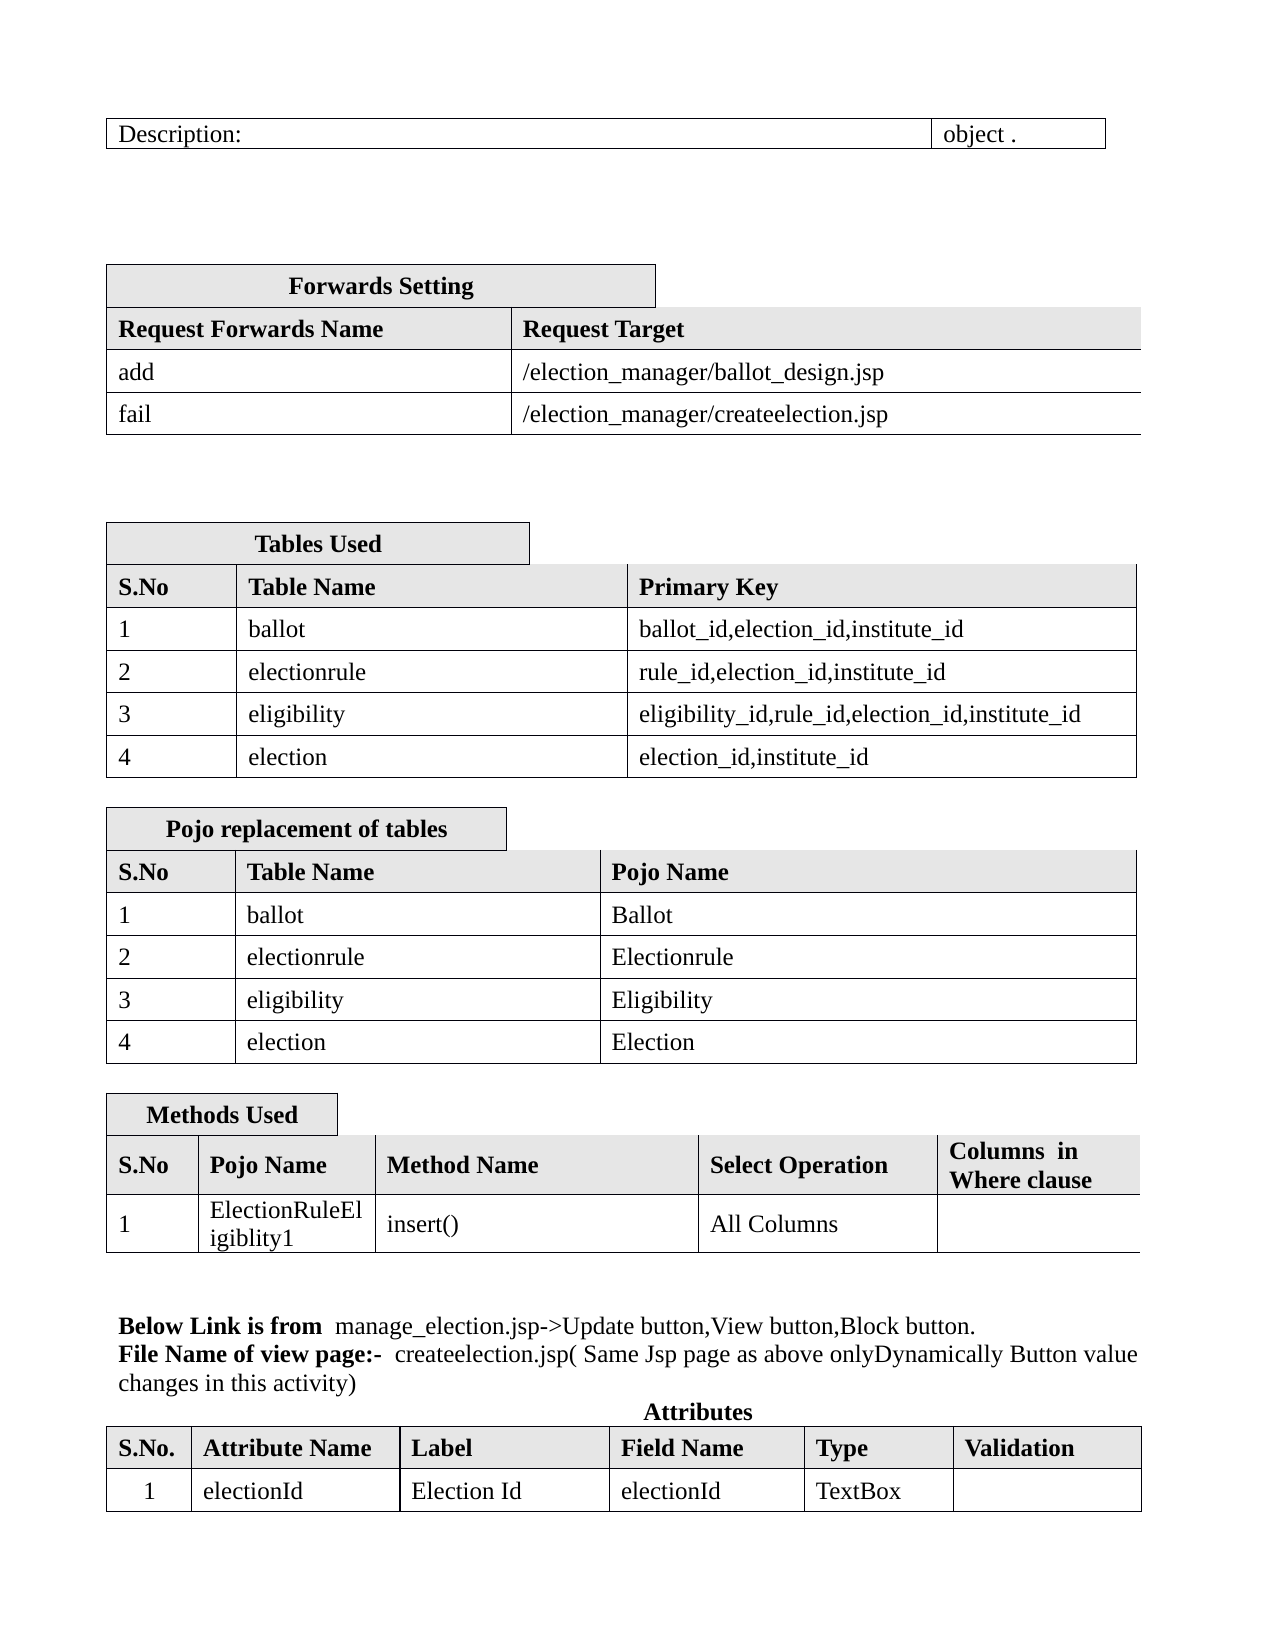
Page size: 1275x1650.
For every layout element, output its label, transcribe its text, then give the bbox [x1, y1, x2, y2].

table_cell Ballot [601, 893, 1136, 935]
text Attributes [118, 1397, 1157, 1426]
table_cell ballot_id,election_id,institute_id [628, 608, 1136, 649]
table_cell Request Forwards Name [107, 308, 511, 349]
table_header S.No. [107, 1427, 191, 1468]
table_header Pojo replacement of tables [107, 808, 506, 850]
table_cell Electionrule [601, 936, 1136, 977]
table_cell ballot [236, 893, 600, 935]
table_cell 1 [107, 608, 236, 649]
table_header Type [805, 1427, 953, 1468]
table_cell 2 [107, 651, 236, 692]
table_cell 4 [107, 1021, 235, 1063]
table_cell 3 [107, 979, 235, 1020]
table_cell ElectionRuleEligiblity1 [199, 1195, 375, 1252]
table_cell electionrule [236, 936, 600, 977]
table_header Field Name [610, 1427, 804, 1468]
table_cell Request Target [512, 307, 1141, 349]
table_cell election [236, 1021, 600, 1063]
table_cell Election Id [401, 1469, 609, 1511]
table_cell rule_id,election_id,institute_id [628, 651, 1136, 692]
text Below Link is from manage_election.jsp->Update button,View button,Block button. [118, 1311, 1157, 1339]
table_cell Eligibility [601, 979, 1136, 1020]
table_cell S.No [107, 565, 236, 607]
table_cell eligibility_id,rule_id,election_id,institute_id [628, 693, 1136, 735]
table_cell Table Name [237, 564, 627, 607]
table_cell 4 [107, 736, 236, 777]
table_cell 3 [107, 693, 236, 735]
table_cell [954, 1469, 1141, 1511]
table_cell Select Operation [699, 1135, 937, 1194]
table_cell Election [601, 1021, 1136, 1063]
table_header Forwards Setting [107, 265, 655, 307]
table_header Validation [954, 1427, 1141, 1468]
table_cell Primary Key [628, 564, 1136, 607]
table_cell 1 [107, 1195, 198, 1252]
table_header Tables Used [107, 523, 529, 564]
table_cell add [107, 350, 511, 392]
table_cell S.No [107, 851, 235, 892]
table_cell S.No [107, 1136, 198, 1194]
table_cell /election_manager/ballot_design.jsp [512, 350, 1141, 392]
table_header Methods Used [107, 1094, 337, 1135]
table_cell eligibility [237, 693, 627, 735]
table_cell [938, 1195, 1140, 1252]
table_cell Method Name [376, 1135, 698, 1194]
table_header Label [401, 1427, 609, 1468]
table_cell 1 [107, 1469, 191, 1511]
table_cell election [237, 736, 627, 777]
table_cell TextBox [805, 1469, 953, 1511]
table_cell Pojo Name [601, 850, 1136, 892]
table_cell fail [107, 393, 511, 434]
table_cell Table Name [236, 850, 600, 892]
table_cell Columns in Where clause [938, 1135, 1140, 1194]
table_cell Description: [107, 119, 931, 148]
table_cell electionId [610, 1469, 804, 1511]
table_cell election_id,institute_id [628, 736, 1136, 777]
table_cell ballot [237, 608, 627, 649]
table_cell /election_manager/createelection.jsp [512, 393, 1141, 434]
table_cell 2 [107, 936, 235, 977]
table_cell insert() [376, 1195, 698, 1252]
table_header Attribute Name [192, 1427, 399, 1468]
table_cell object . [932, 119, 1105, 148]
text File Name of view page:- createelection.jsp( Same Jsp page as above onlyDynamically Button value changes in this activity) [118, 1339, 1157, 1397]
table_cell Pojo Name [199, 1135, 375, 1194]
table_cell 1 [107, 893, 235, 935]
table_cell All Columns [699, 1195, 937, 1252]
table_cell electionrule [237, 651, 627, 692]
table_cell electionId [192, 1469, 399, 1511]
table_cell eligibility [236, 979, 600, 1020]
